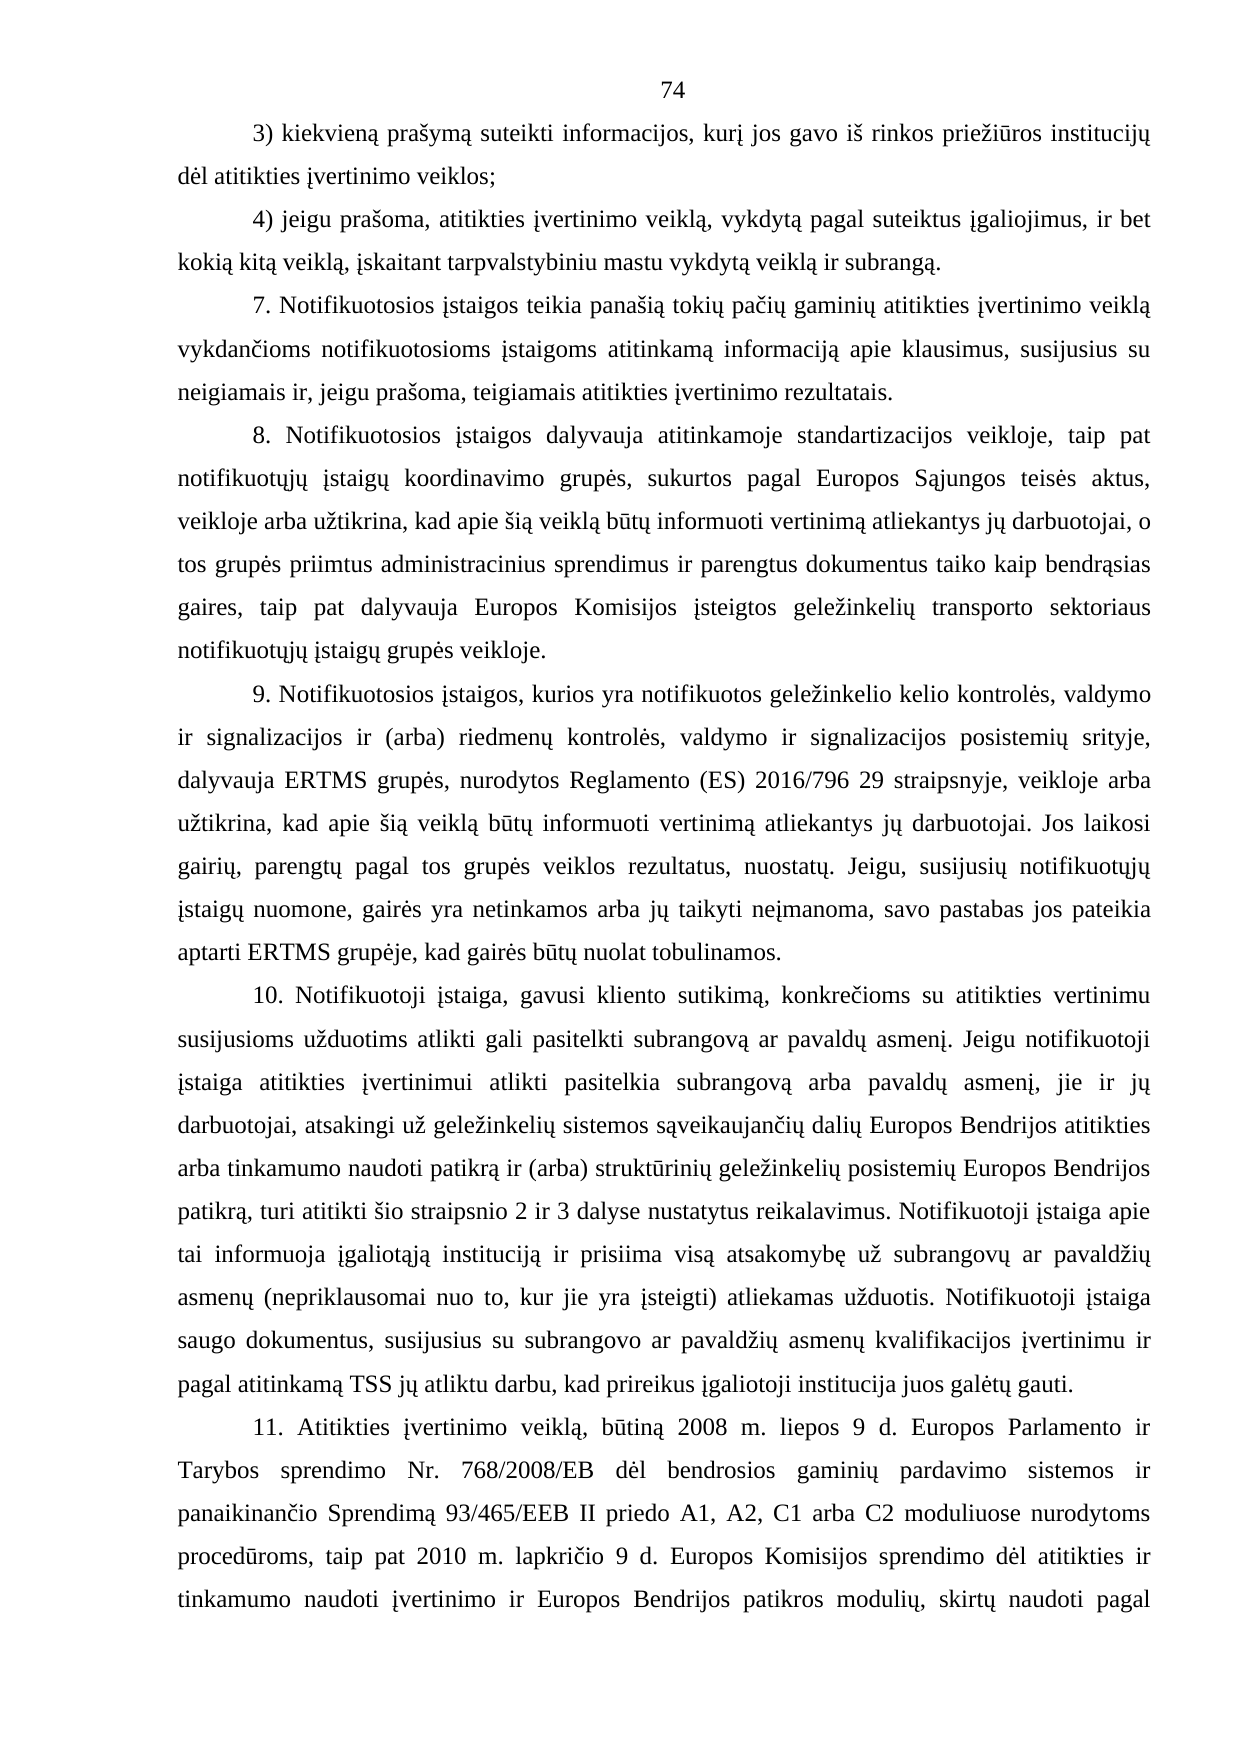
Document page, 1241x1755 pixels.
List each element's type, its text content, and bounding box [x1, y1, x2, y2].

text 8. Notifikuotosios įstaigos dalyvauja atitinkamoje standartizacijos veikloje, taip pat notifikuotųjų įstaigų koordinavimo grupės, sukurtos pagal Europos Sąjungos teisės aktus, veikloje arba užtikrina, kad apie šią veiklą būtų informuoti vertinimą atliekantys jų darbuotojai, o tos grupės priimtus administracinius sprendimus ir parengtus dokumentus taiko kaip bendrąsias gaires, taip pat dalyvauja Europos Komisijos įsteigtos geležinkelių transporto sektoriaus notifikuotųjų įstaigų grupės veikloje. [177, 420, 1152, 664]
text 4) jeigu prašoma, atitikties įvertinimo veiklą, vykdytą pagal suteiktus įgaliojimus, ir bet kokią kitą veiklą, įskaitant tarpvalstybiniu mastu vykdytą veiklą ir subrangą. [177, 204, 1152, 276]
text 10. Notifikuotoji įstaiga, gavusi kliento sutikimą, konkrečioms su atitikties vertinimu susijusioms užduotims atlikti gali pasitelkti subrangovą ar pavaldų asmenį. Jeigu notifikuotoji įstaiga atitikties įvertinimui atlikti pasitelkia subrangovą arba pavaldų asmenį, jie ir jų darbuotojai, atsakingi už geležinkelių sistemos sąveikaujančių dalių Europos Bendrijos atitikties arba tinkamumo naudoti patikrą ir (arba) struktūrinių geležinkelių posistemių Europos Bendrijos patikrą, turi atitikti šio straipsnio 2 ir 3 dalyse nustatytus reikalavimus. Notifikuotoji įstaiga apie tai informuoja įgaliotąją instituciją ir prisiima visą atsakomybę už subrangovų ar pavaldžių asmenų (nepriklausomai nuo to, kur jie yra įsteigti) atliekamas užduotis. Notifikuotoji įstaiga saugo dokumentus, susijusius su subrangovo ar pavaldžių asmenų kvalifikacijos įvertinimu ir pagal atitinkamą TSS jų atliktu darbu, kad prireikus įgaliotoji institucija juos galėtų gauti. [177, 981, 1152, 1397]
text 11. Atitikties įvertinimo veiklą, būtiną 2008 m. liepos 9 d. Europos Parlamento ir Tarybos sprendimo Nr. 768/2008/EB dėl bendrosios gaminių pardavimo sistemos ir panaikinančio Sprendimą 93/465/EEB II priedo A1, A2, C1 arba C2 moduliuose nurodytoms procedūroms, taip pat 2010 m. lapkričio 9 d. Europos Komisijos sprendimo dėl atitikties ir tinkamumo naudoti įvertinimo ir Europos Bendrijos patikros modulių, skirtų naudoti pagal [177, 1412, 1152, 1613]
text 7. Notifikuotosios įstaigos teikia panašią tokių pačių gaminių atitikties įvertinimo veiklą vykdančioms notifikuotosioms įstaigoms atitinkamą informaciją apie klausimus, susijusius su neigiamais ir, jeigu prašoma, teigiamais atitikties įvertinimo rezultatais. [177, 291, 1152, 406]
text 3) kiekvieną prašymą suteikti informacijos, kurį jos gavo iš rinkos priežiūros institucijų dėl atitikties įvertinimo veiklos; [177, 118, 1152, 190]
text 9. Notifikuotosios įstaigos, kurios yra notifikuotos geležinkelio kelio kontrolės, valdymo ir signalizacijos ir (arba) riedmenų kontrolės, valdymo ir signalizacijos posistemių srityje, dalyvauja ERTMS grupės, nurodytos Reglamento (ES) 2016/796 29 straipsnyje, veikloje arba užtikrina, kad apie šią veiklą būtų informuoti vertinimą atliekantys jų darbuotojai. Jos laikosi gairių, parengtų pagal tos grupės veiklos rezultatus, nuostatų. Jeigu, susijusių notifikuotųjų įstaigų nuomone, gairės yra netinkamos arba jų taikyti neįmanoma, savo pastabas jos pateikia aptarti ERTMS grupėje, kad gairės būtų nuolat tobulinamos. [177, 679, 1152, 966]
